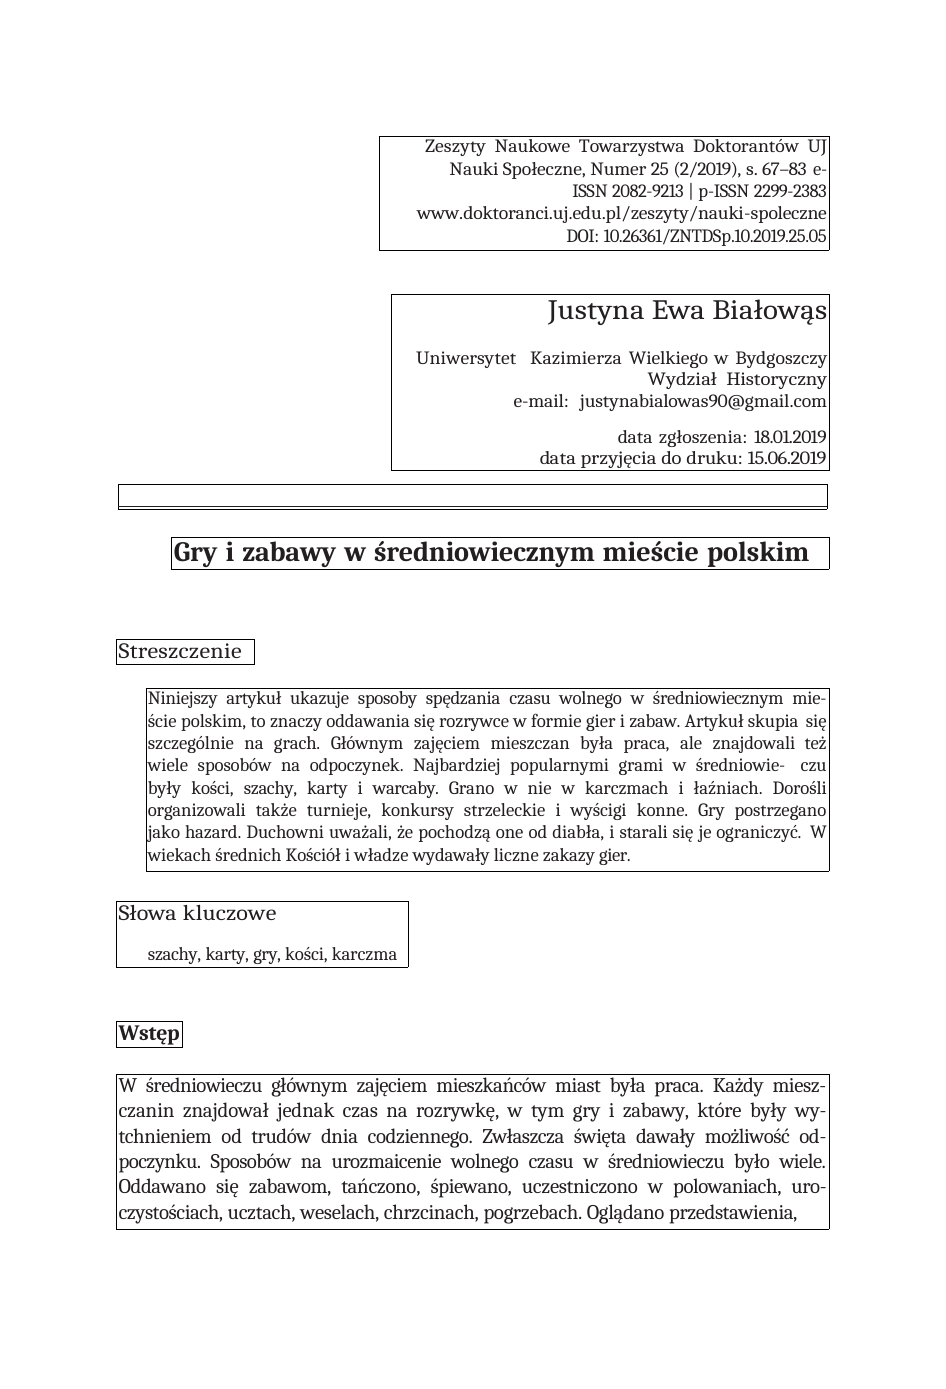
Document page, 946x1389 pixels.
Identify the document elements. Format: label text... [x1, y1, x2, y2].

text Słowa kluczowe [118, 902, 408, 926]
text Wstęp [118, 1022, 182, 1046]
text Justyna Ewa Białowąs [392, 295, 827, 326]
text Niniejszy artykuł ukazuje sposoby spędzania czasu wolnego w średniowiecznym mie- ście polskim, to znaczy oddawania się rozrywce w formie gier i zabaw. Artykuł skupia się szczególnie na grach. Głównym zajęciem mieszczan była praca, ale znajdowali też wiele sposobów na odpoczynek. Najbardziej popularnymi grami w średniowie- czu były kości, szachy, karty i warcaby. Grano w nie w karczmach i łaźniach. Dorośli organizowali także turnieje, konkursy strzeleckie i wyścigi konne. Gry postrzegano jako hazard. Duchowni uważali, że pochodzą one od diabła, i starali się je ograniczyć. W wiekach średnich Kościół i władze wydawały liczne zakazy gier. [148, 689, 827, 866]
text data zgłoszenia: 18.01.2019 data przyjęcia do druku: 15.06.2019 [524, 427, 827, 468]
text szachy, karty, gry, kości, karczma [148, 944, 408, 965]
text Streszczenie [118, 640, 254, 663]
text Gry i zabawy w średniowiecznym mieście polskim [173, 538, 829, 568]
text www.doktoranci.uj.edu.pl/zeszyty/nauki-spoleczne [380, 203, 827, 224]
text DOI: 10.26361/ZNTDSp.10.2019.25.05 [380, 225, 827, 247]
text W średniowieczu głównym zajęciem mieszkańców miast była praca. Każdy miesz- czanin znajdował jednak czas na rozrywkę, w tym gry i zabawy, które były wy- tchnieniem od trudów dnia codziennego. Zwłaszcza święta dawały możliwość od- poczynku. Sposobów na urozmaicenie wolnego czasu w średniowieczu było wiele. Oddawano się zabawom, tańczono, śpiewano, uczestniczono w polowaniach, uro- czystościach, ucztach, weselach, chrzcinach, pogrzebach. Oglądano przedstawienia, [118, 1075, 827, 1224]
text Zeszyty Naukowe Towarzystwa Doktorantów UJ Nauki Społeczne, Numer 25 (2/2019), s. 67–83 e-ISSN 2082-9213 | p-ISSN 2299-2383 [403, 137, 827, 202]
text Uniwersytet Kazimierza Wielkiego w Bydgoszczy [392, 347, 827, 369]
text Wydział Historyczny e-mail: justynabialowas90@gmail.com [497, 369, 827, 412]
